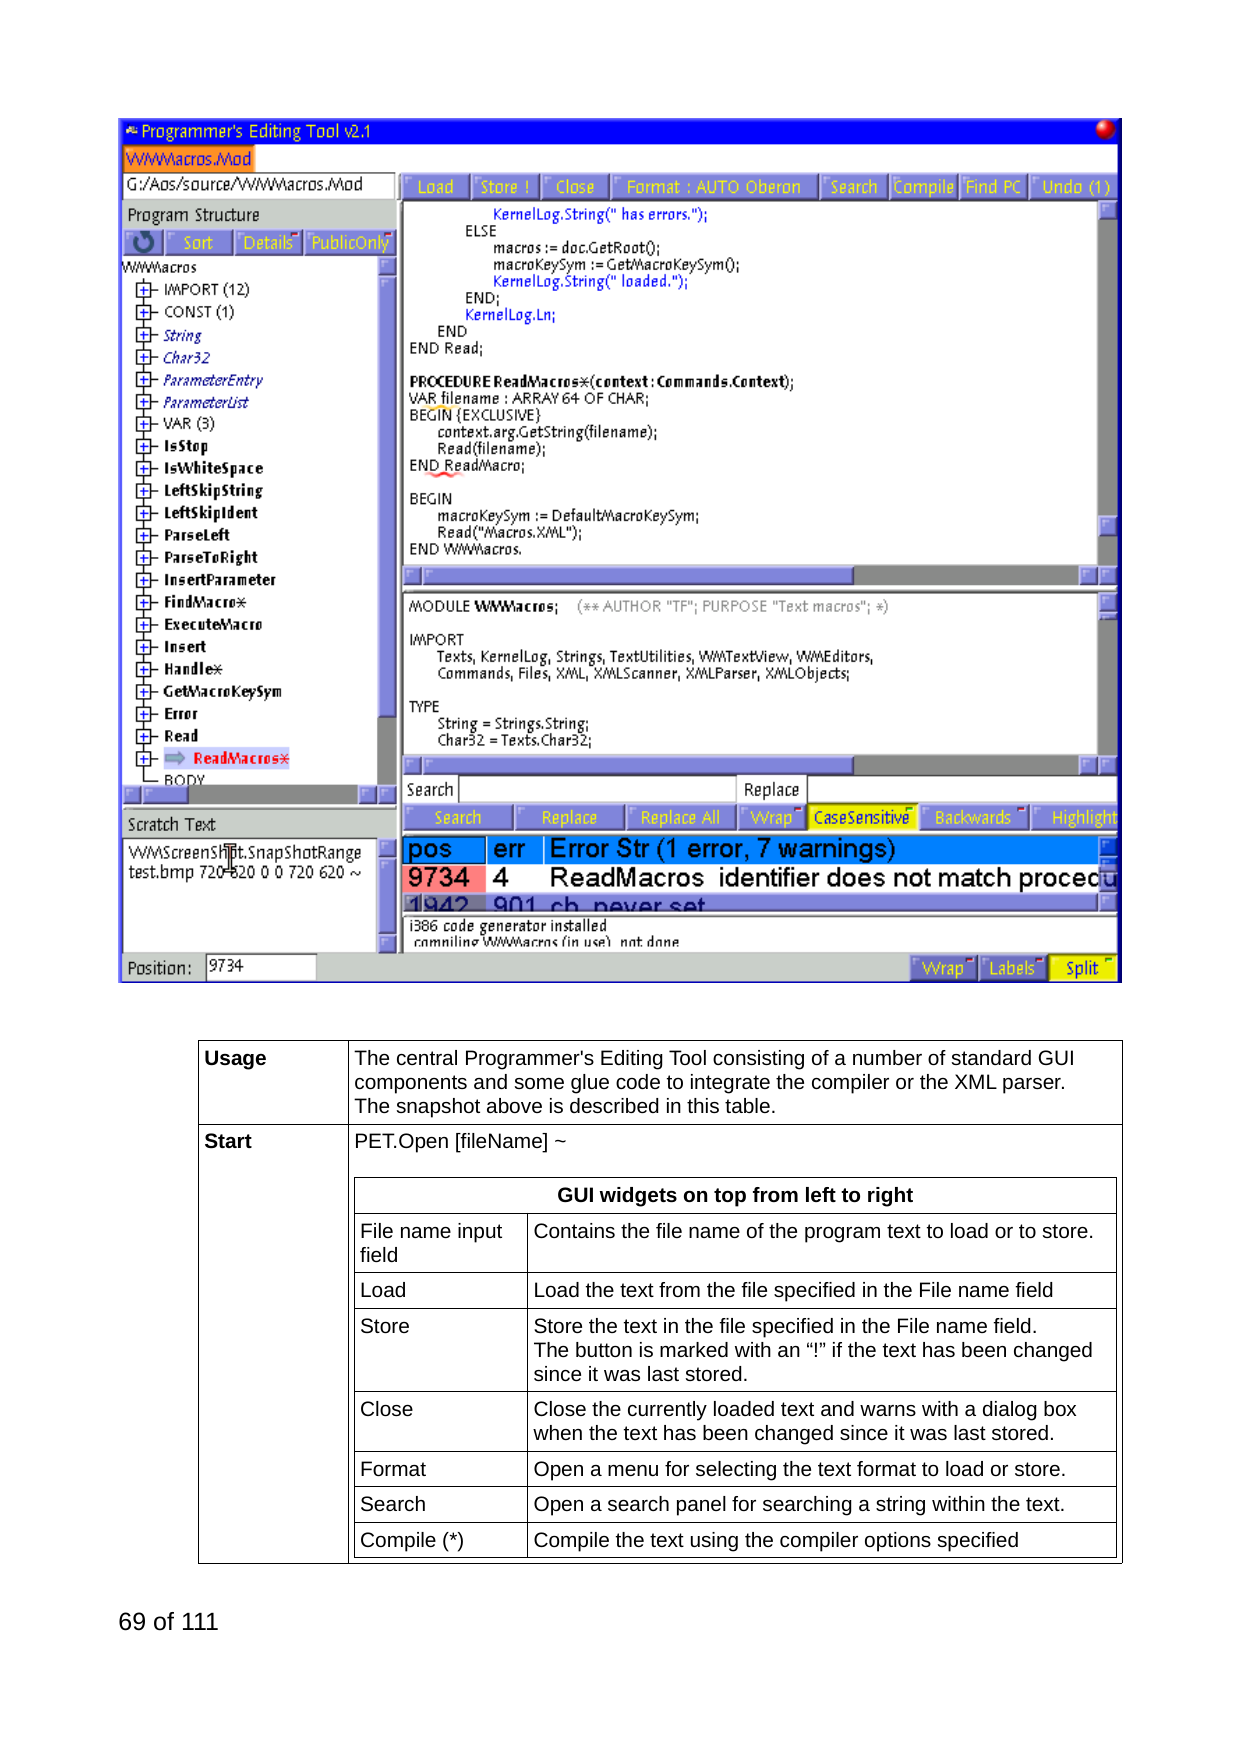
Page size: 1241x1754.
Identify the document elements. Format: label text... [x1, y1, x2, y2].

table_cell Open a search panel for searching a string within the text. [528, 1487, 1116, 1522]
table_cell Close [355, 1392, 527, 1451]
table_cell File name input field [355, 1214, 527, 1272]
table_cell Load the text from the file specified in the File name field [528, 1273, 1116, 1308]
table_cell Start [199, 1125, 348, 1563]
table_cell Open a menu for selecting the text format to load or store. [528, 1452, 1116, 1486]
table_cell Compile the text using the compiler options specified [528, 1523, 1116, 1557]
table_cell Format [355, 1452, 527, 1486]
picture [118, 118, 1122, 983]
table_header The central Programmer's Editing Tool consisting of a number of standard GUI components and some glue code to integrate the compiler or the XML parser. The snapshot above is described in this table. [349, 1041, 1122, 1123]
table_cell Compile (*) [355, 1523, 527, 1557]
table_cell Close the currently loaded text and warns with a dialog box when the text has been changed since it was last stored. [528, 1392, 1116, 1451]
table_cell Search [355, 1487, 527, 1522]
table_cell Store [355, 1309, 527, 1391]
table_cell PET.Open [fileName] ~ [349, 1125, 1122, 1563]
table_cell Load [355, 1273, 527, 1308]
table_cell Contains the file name of the program text to load or to store. [528, 1214, 1116, 1272]
table_header GUI widgets on top from left to right [355, 1178, 1116, 1213]
table_cell Store the text in the file specified in the File name field. The button is marked with an “!” if the text has been changed since it was last stored. [528, 1309, 1116, 1391]
table_header Usage [199, 1041, 348, 1123]
